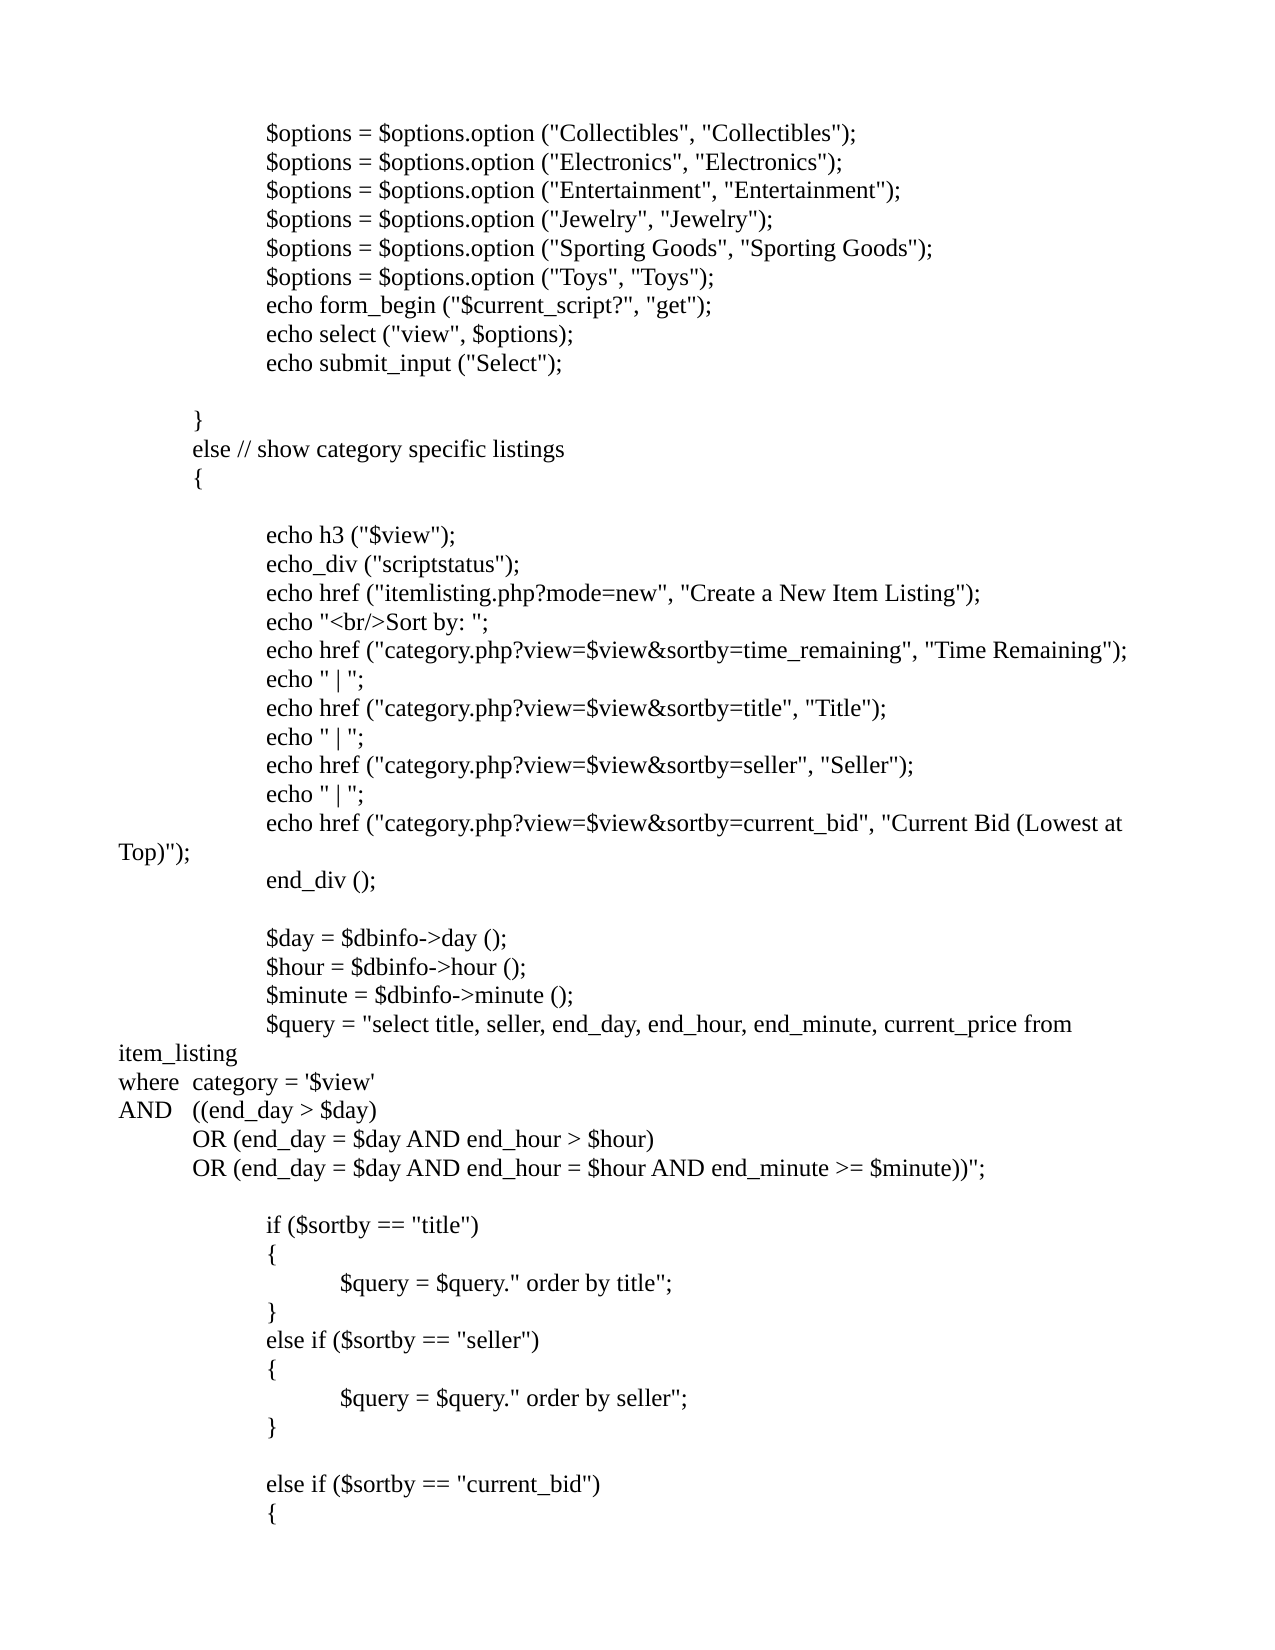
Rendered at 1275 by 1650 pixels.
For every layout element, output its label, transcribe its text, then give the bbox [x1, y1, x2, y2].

text $options = $options.option ("Electronics", "Electronics"); [118, 147, 1157, 176]
text echo submit_input ("Select"); [118, 348, 1157, 377]
text echo " | "; [118, 664, 1157, 693]
text echo href ("category.php?view=$view&sortby=title", "Title"); [118, 693, 1157, 722]
text { [118, 1354, 1157, 1383]
text echo href ("category.php?view=$view&sortby=seller", "Seller"); [118, 751, 1157, 779]
text echo h3 ("$view"); [118, 521, 1157, 549]
text echo " | "; [118, 722, 1157, 751]
text OR (end_day = $day AND end_hour = $hour AND end_minute >= $minute))"; [118, 1153, 1157, 1182]
text } [118, 1412, 1157, 1441]
text echo " | "; [118, 779, 1157, 808]
text echo_div ("scriptstatus"); [118, 549, 1157, 578]
text { [118, 463, 1157, 492]
text { [118, 1239, 1157, 1268]
text echo href ("category.php?view=$view&sortby=current_bid", "Current Bid (Lowest at Top)"); [118, 808, 1157, 866]
text $options = $options.option ("Sporting Goods", "Sporting Goods"); [118, 233, 1157, 262]
text OR (end_day = $day AND end_hour > $hour) [118, 1124, 1157, 1153]
text echo form_begin ("$current_script?", "get"); [118, 291, 1157, 319]
text } [118, 406, 1157, 434]
text $day = $dbinfo->day (); [118, 923, 1157, 952]
text } [118, 1297, 1157, 1326]
text echo href ("category.php?view=$view&sortby=time_remaining", "Time Remaining"); [118, 636, 1157, 664]
text $hour = $dbinfo->hour (); [118, 952, 1157, 981]
text end_div (); [118, 866, 1157, 894]
text else if ($sortby == "current_bid") [118, 1469, 1157, 1498]
text where category = '$view' [118, 1067, 1157, 1096]
text else // show category specific listings [118, 434, 1157, 463]
text $minute = $dbinfo->minute (); [118, 981, 1157, 1009]
text echo select ("view", $options); [118, 319, 1157, 348]
text echo "<br/>Sort by: "; [118, 607, 1157, 636]
text $query = $query." order by title"; [118, 1268, 1157, 1297]
text $options = $options.option ("Entertainment", "Entertainment"); [118, 176, 1157, 204]
text $options = $options.option ("Collectibles", "Collectibles"); [118, 118, 1157, 147]
text echo href ("itemlisting.php?mode=new", "Create a New Item Listing"); [118, 578, 1157, 607]
text if ($sortby == "title") [118, 1211, 1157, 1239]
text $query = "select title, seller, end_day, end_hour, end_minute, current_price from item_listing [118, 1009, 1157, 1067]
text $query = $query." order by seller"; [118, 1383, 1157, 1412]
text $options = $options.option ("Jewelry", "Jewelry"); [118, 204, 1157, 233]
text $options = $options.option ("Toys", "Toys"); [118, 262, 1157, 291]
text else if ($sortby == "seller") [118, 1326, 1157, 1354]
text { [118, 1498, 1157, 1527]
text AND ((end_day > $day) [118, 1096, 1157, 1124]
